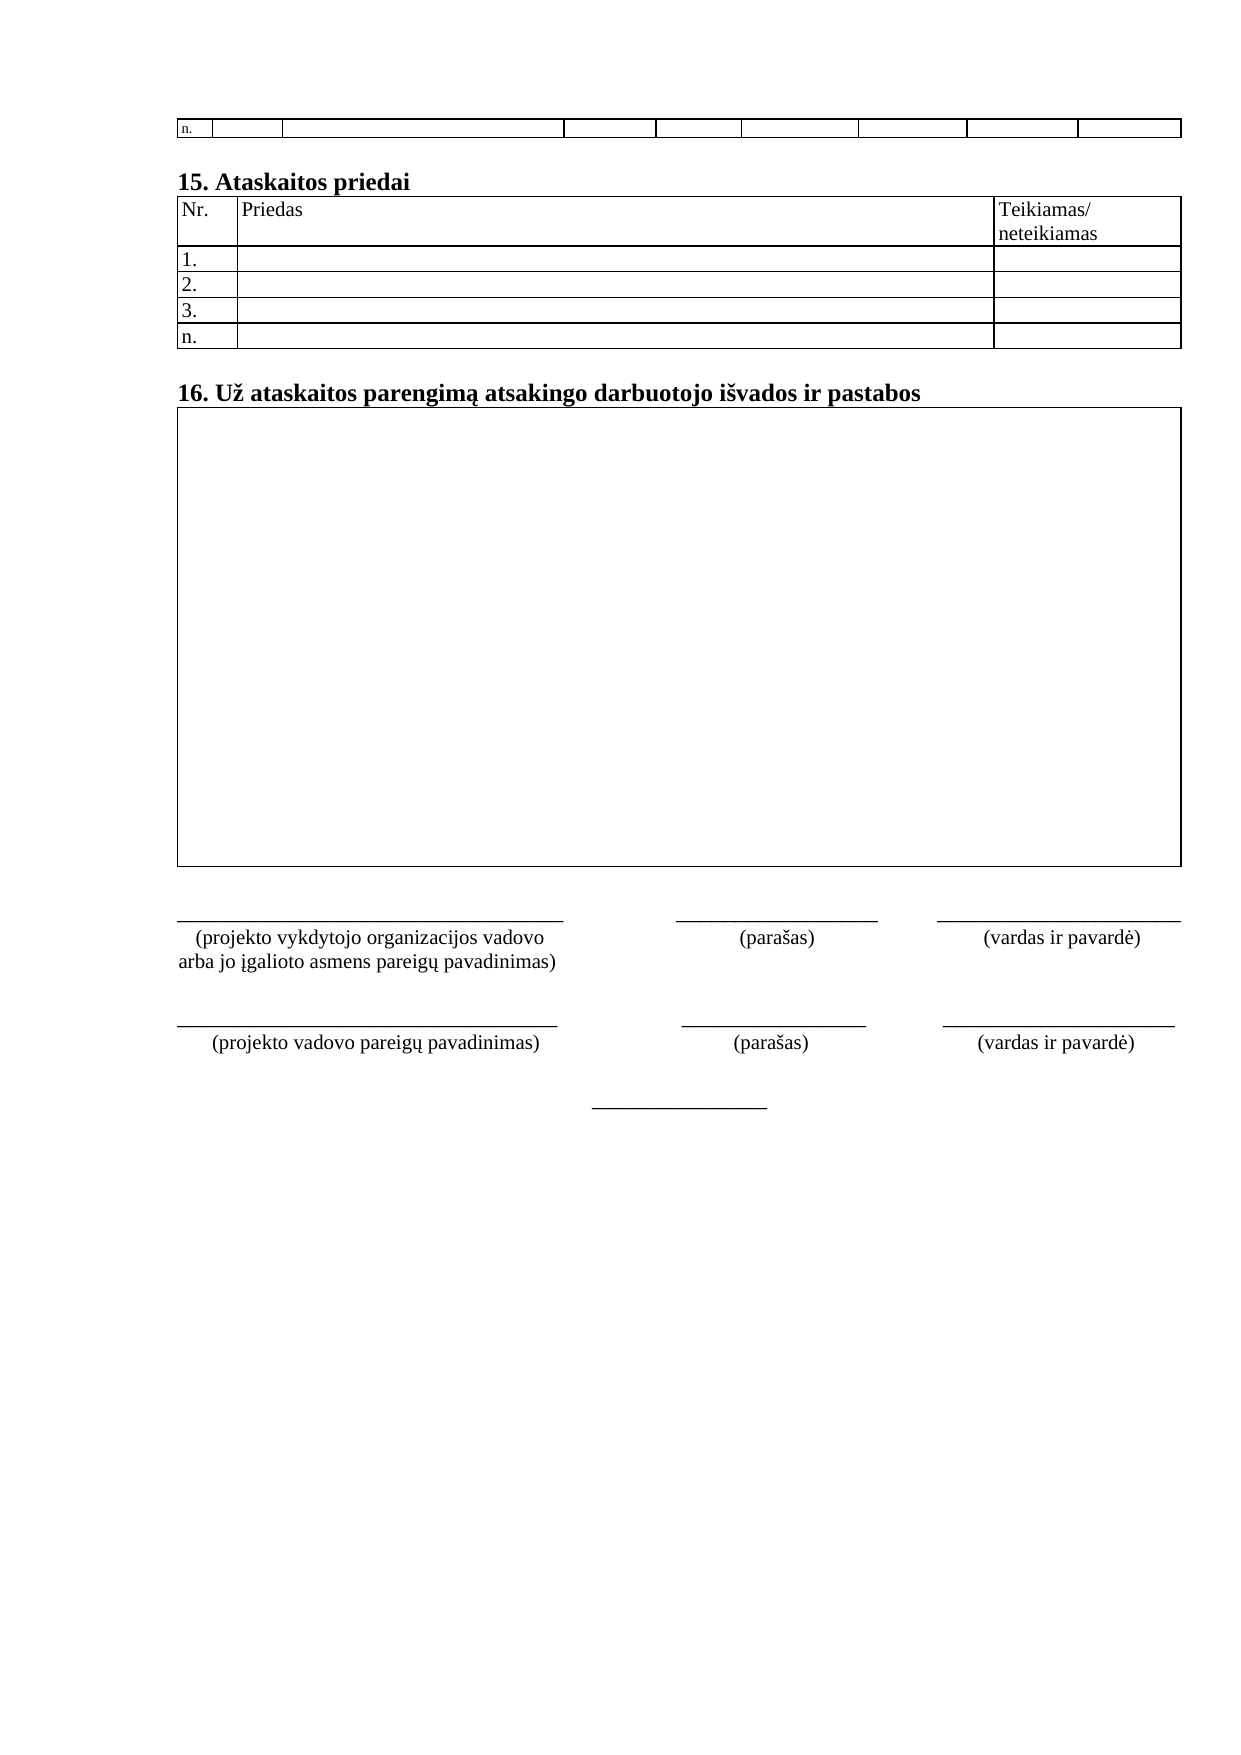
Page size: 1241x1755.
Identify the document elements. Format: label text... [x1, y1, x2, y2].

text arba jo įgalioto asmens pareigų pavadinimas) [177, 949, 1181, 973]
table_header Priedas [238, 197, 993, 245]
table_cell [854, 120, 858, 136]
table_cell n. [233, 324, 237, 348]
table_cell n. [208, 120, 212, 136]
table_cell [283, 120, 287, 136]
text (projekto vadovo pareigų pavadinimas) (parašas) (vardas ir pavardė) [177, 1030, 1181, 1054]
table_cell [737, 120, 741, 136]
table_cell [213, 120, 217, 136]
table_header Nr. [178, 197, 237, 245]
text 16. Už ataskaitos parengimą atsakingo darbuotojo išvados ir pastabos [177, 378, 1181, 407]
text (projekto vykdytojo organizacijos vadovo (parašas) (vardas ir pavardė) [177, 924, 1181, 949]
table_cell 1. [233, 247, 237, 271]
table_cell [742, 120, 746, 136]
table_cell [278, 120, 282, 136]
table_cell 3. [233, 298, 237, 322]
text ______________ [177, 1083, 1181, 1112]
text 15. Ataskaitos priedai [177, 167, 1181, 196]
table_cell 2. [233, 272, 237, 296]
